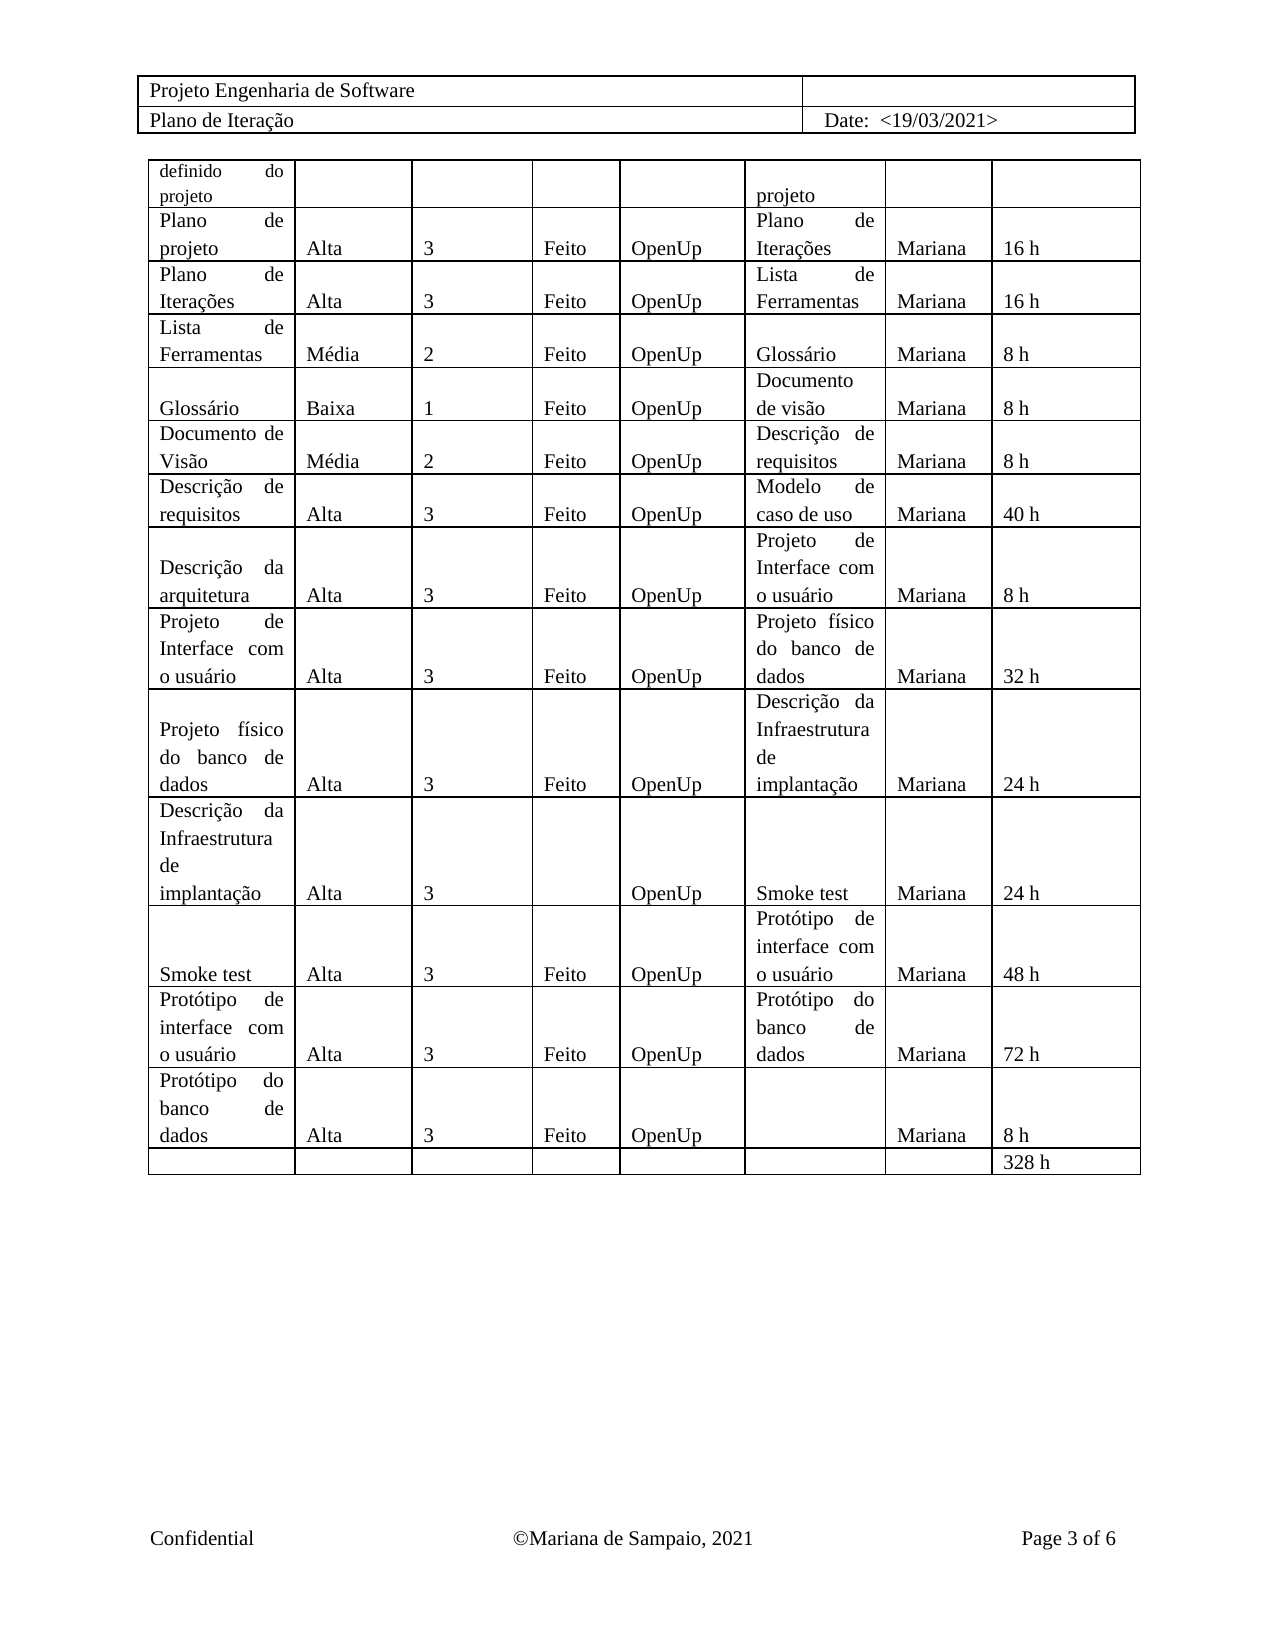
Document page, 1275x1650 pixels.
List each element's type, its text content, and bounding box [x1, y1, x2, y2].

table_cell Feito [533, 690, 619, 796]
table_cell [413, 1149, 532, 1174]
table_cell 3 [413, 690, 532, 796]
table_cell 3 [413, 906, 532, 986]
table_cell Alta [296, 208, 411, 260]
table_cell Feito [533, 906, 619, 986]
table_cell OpenUp [621, 1068, 744, 1147]
table_cell Média [296, 315, 411, 366]
table_cell Projeto de Interface com o usuário [149, 609, 294, 688]
table_cell [886, 161, 991, 207]
table_cell Feito [533, 421, 619, 473]
table_cell Feito [533, 368, 619, 420]
table_cell Mariana [886, 528, 991, 607]
table_cell definido do projeto [149, 161, 294, 207]
table_cell 16 h [993, 208, 1140, 260]
table_cell Plano de Iterações [746, 208, 885, 260]
table_cell 3 [413, 798, 532, 905]
table_cell Protótipo de interface com o usuário [149, 987, 294, 1066]
table_cell OpenUp [621, 315, 744, 366]
table_cell Lista de Ferramentas [149, 315, 294, 366]
table_cell Alta [296, 690, 411, 796]
table_cell [413, 161, 532, 207]
table_cell Mariana [886, 987, 991, 1066]
table_cell Baixa [296, 368, 411, 420]
table_cell 8 h [993, 315, 1140, 366]
table_cell OpenUp [621, 528, 744, 607]
table_cell Feito [533, 987, 619, 1066]
table_cell Documento de visão [746, 368, 885, 420]
table_cell Mariana [886, 475, 991, 526]
table_cell Mariana [886, 906, 991, 986]
table_cell Descrição da Infraestrutura de implantação [149, 798, 294, 905]
table_cell [621, 1149, 744, 1174]
table_cell [886, 1149, 991, 1174]
table_cell Média [296, 421, 411, 473]
table_cell 48 h [993, 906, 1140, 986]
table_cell Feito [533, 528, 619, 607]
table_cell Descrição de requisitos [746, 421, 885, 473]
table_cell Feito [533, 208, 619, 260]
table_cell OpenUp [621, 609, 744, 688]
table_cell [296, 161, 411, 207]
table_cell Protótipo do banco de dados [746, 987, 885, 1066]
table_cell 2 [413, 421, 532, 473]
table_cell Documento de Visão [149, 421, 294, 473]
table_cell Alta [296, 1068, 411, 1147]
table_cell Smoke test [149, 906, 294, 986]
table_cell 40 h [993, 475, 1140, 526]
table_cell Mariana [886, 798, 991, 905]
table_cell Mariana [886, 609, 991, 688]
table_cell 8 h [993, 528, 1140, 607]
table_cell OpenUp [621, 421, 744, 473]
table_cell 328 h [993, 1149, 1140, 1174]
table_cell Projeto de Interface com o usuário [746, 528, 885, 607]
table_cell 3 [413, 1068, 532, 1147]
table_cell Alta [296, 798, 411, 905]
table_cell [149, 1149, 294, 1174]
table_cell 8 h [993, 1068, 1140, 1147]
table_cell Modelo de caso de uso [746, 475, 885, 526]
table_cell 8 h [993, 421, 1140, 473]
table_cell Alta [296, 262, 411, 313]
table_cell Plano de Iterações [149, 262, 294, 313]
table_cell Feito [533, 475, 619, 526]
table_cell Alta [296, 609, 411, 688]
table_cell Descrição da arquitetura [149, 528, 294, 607]
table_cell Protótipo de interface com o usuário [746, 906, 885, 986]
table_cell Glossário [149, 368, 294, 420]
table_cell 72 h [993, 987, 1140, 1066]
table_cell Lista de Ferramentas [746, 262, 885, 313]
table_cell 3 [413, 609, 532, 688]
table_cell Plano de projeto [149, 208, 294, 260]
table_cell Feito [533, 609, 619, 688]
table_cell 3 [413, 528, 532, 607]
table_cell OpenUp [621, 987, 744, 1066]
table_cell [746, 1149, 885, 1174]
table_cell Descrição de requisitos [149, 475, 294, 526]
table_cell 32 h [993, 609, 1140, 688]
table_cell 24 h [993, 690, 1140, 796]
table_cell OpenUp [621, 208, 744, 260]
table_cell [993, 161, 1140, 207]
table_cell 3 [413, 208, 532, 260]
table_cell Mariana [886, 421, 991, 473]
table_cell 3 [413, 262, 532, 313]
table_cell Mariana [886, 1068, 991, 1147]
table_cell [296, 1149, 411, 1174]
table_cell OpenUp [621, 475, 744, 526]
table_cell Smoke test [746, 798, 885, 905]
table_cell Protótipo do banco de dados [149, 1068, 294, 1147]
table_cell Mariana [886, 368, 991, 420]
table_cell [533, 798, 619, 905]
table_cell projeto [746, 161, 885, 207]
table_cell 24 h [993, 798, 1140, 905]
table_cell Alta [296, 475, 411, 526]
table_cell Alta [296, 987, 411, 1066]
table_cell Projeto físico do banco de dados [746, 609, 885, 688]
table_cell Alta [296, 528, 411, 607]
table_cell 2 [413, 315, 532, 366]
table_cell Mariana [886, 208, 991, 260]
table_cell [533, 1149, 619, 1174]
table_cell OpenUp [621, 798, 744, 905]
table_cell OpenUp [621, 262, 744, 313]
table_cell OpenUp [621, 906, 744, 986]
table_cell [621, 161, 744, 207]
table_cell 3 [413, 987, 532, 1066]
table_cell Projeto físico do banco de dados [149, 690, 294, 796]
table_cell Feito [533, 315, 619, 366]
table_cell Feito [533, 1068, 619, 1147]
table_cell Alta [296, 906, 411, 986]
table_cell 8 h [993, 368, 1140, 420]
table_cell OpenUp [621, 690, 744, 796]
table_cell [746, 1068, 885, 1147]
table_cell Feito [533, 262, 619, 313]
table_cell OpenUp [621, 368, 744, 420]
table_cell Mariana [886, 690, 991, 796]
table_cell 16 h [993, 262, 1140, 313]
table_cell [533, 161, 619, 207]
table_cell Descrição da Infraestrutura de implantação [746, 690, 885, 796]
table_cell 3 [413, 475, 532, 526]
table_cell Glossário [746, 315, 885, 366]
table_cell 1 [413, 368, 532, 420]
table_cell Mariana [886, 262, 991, 313]
table_cell Mariana [886, 315, 991, 366]
